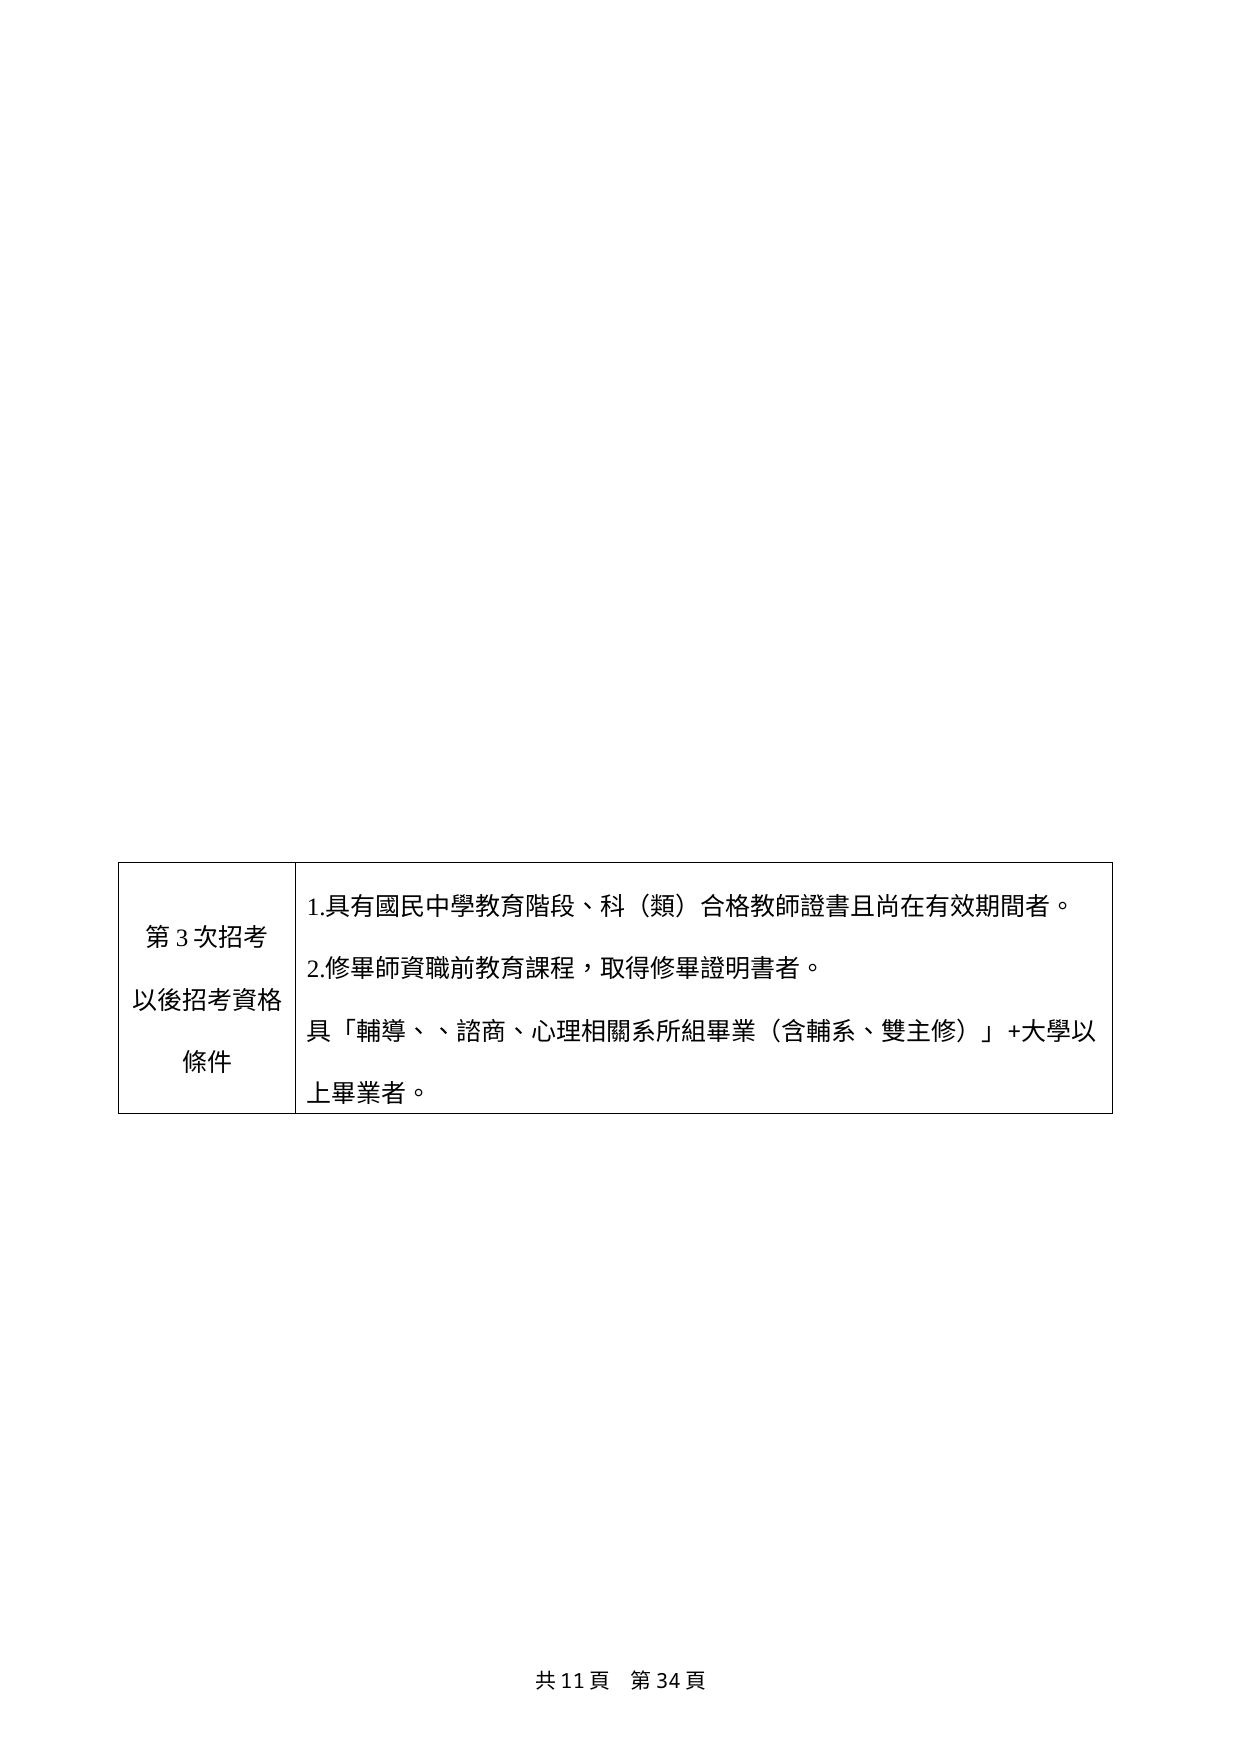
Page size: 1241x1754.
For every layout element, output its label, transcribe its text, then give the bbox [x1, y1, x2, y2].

table_cell 1.具有國民中學教育階段、科（類）合格教師證書且尚在有效期間者。 2.修畢師資職前教育課程，取得修畢證明書者。 具「輔導、、諮商、心理相關系所組畢業（含輔系、雙主修）」+大學以上畢業者。 [296, 863, 1112, 1113]
table_cell 第3次招考 以後招考資格條件 [119, 863, 295, 1113]
